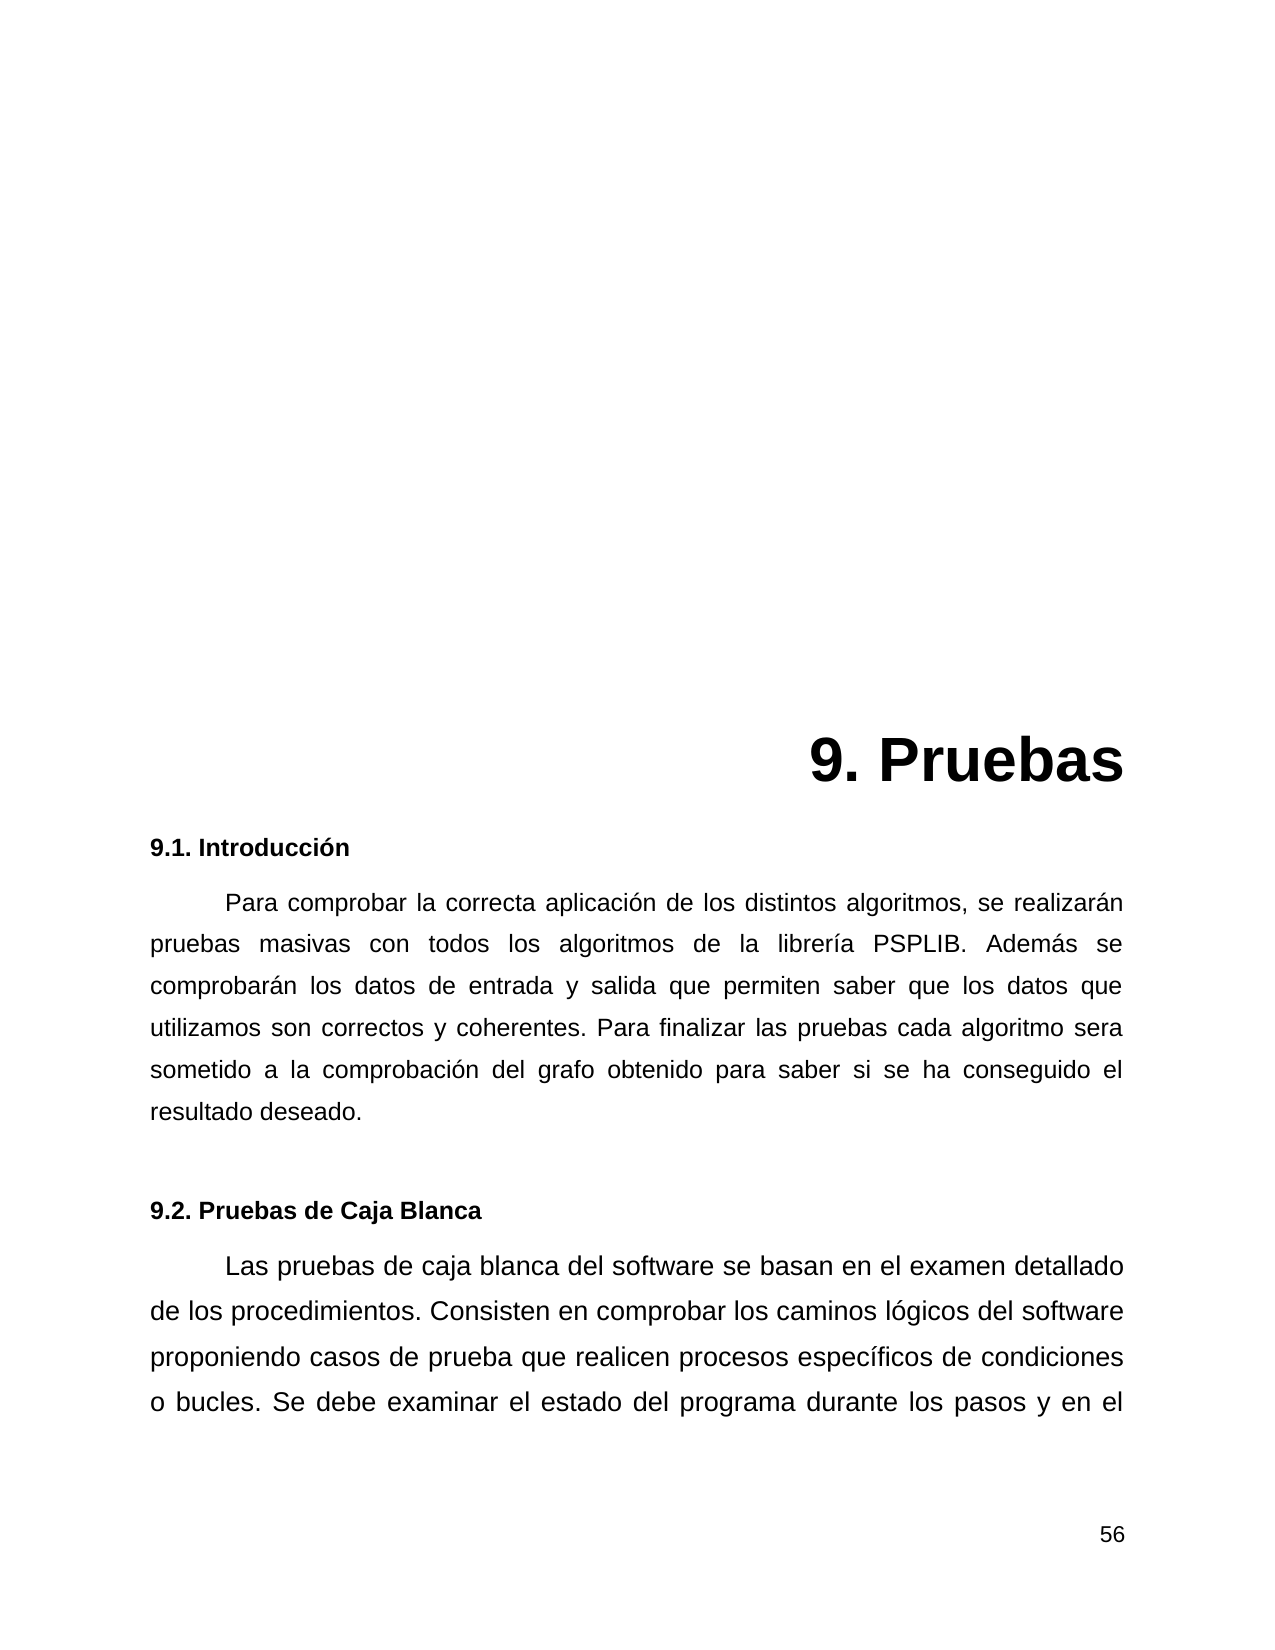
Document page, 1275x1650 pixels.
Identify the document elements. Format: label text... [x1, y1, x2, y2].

text Las pruebas de caja blanca del software se basan en el examen detallado de los procedimientos. Consisten en comprobar los caminos lógicos del software proponiendo casos de prueba que realicen procesos específicos de condiciones o bucles. Se debe examinar el estado del programa durante los pasos y en el [150, 1251, 1125, 1417]
text Para comprobar la correcta aplicación de los distintos algoritmos, se realizarán pruebas masivas con todos los algoritmos de la librería PSPLIB. Además se comprobarán los datos de entrada y salida que permiten saber que los datos que utilizamos son correctos y coherentes. Para finalizar las pruebas cada algoritmo sera sometido a la comprobación del grafo obtenido para saber si se ha conseguido el resultado deseado. [150, 888, 1125, 1126]
text 9. Pruebas [150, 724, 1125, 794]
text 9.2. Pruebas de Caja Blanca [150, 1197, 1125, 1225]
text 9.1. Introducción [150, 834, 1125, 862]
